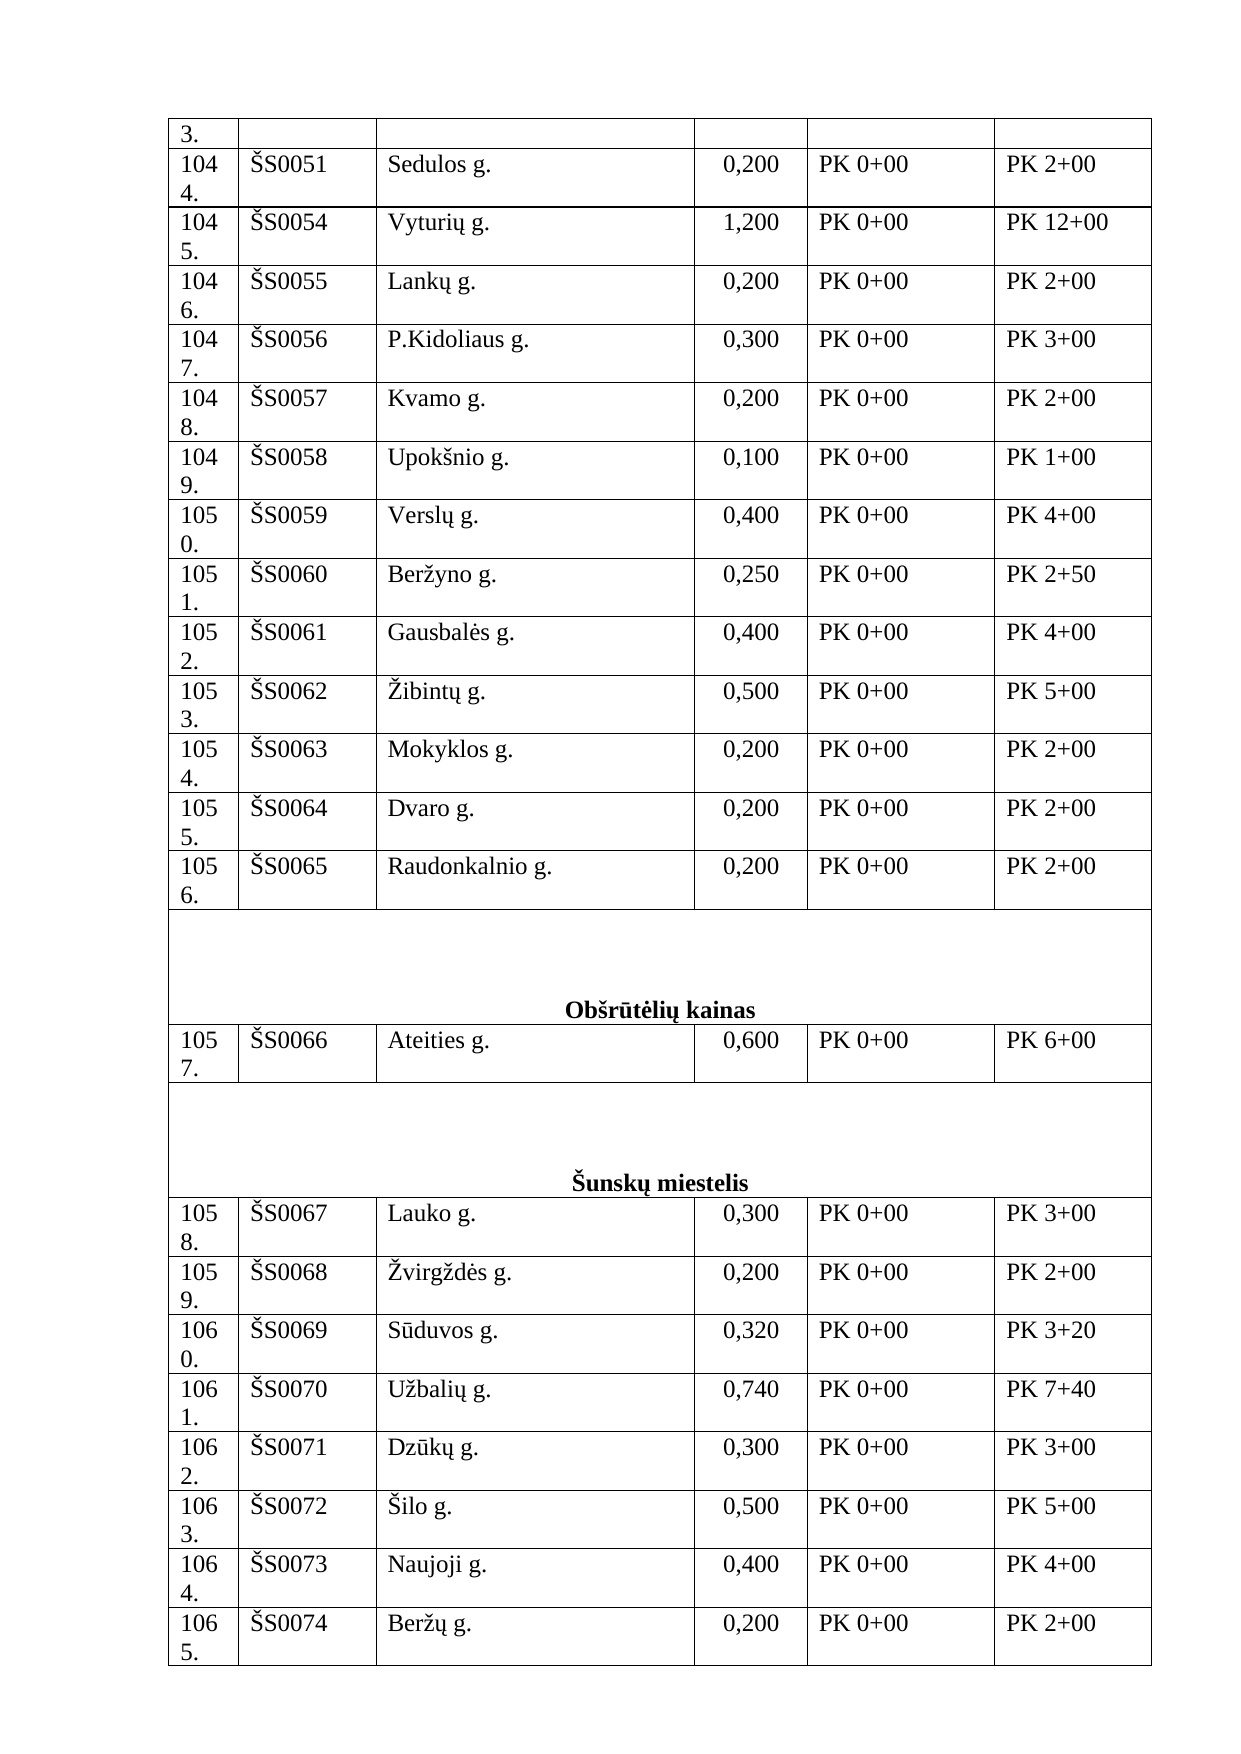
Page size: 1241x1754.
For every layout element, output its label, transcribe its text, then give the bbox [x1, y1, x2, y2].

table_cell ŠS0059 [239, 500, 376, 558]
table_cell PK 0+00 [808, 1491, 994, 1548]
table_cell 0,200 [695, 266, 807, 323]
table_cell 1062. [169, 1432, 238, 1490]
table_cell PK 0+00 [808, 1374, 994, 1431]
table_cell 1056. [169, 851, 238, 909]
table_cell ŠS0067 [239, 1198, 376, 1256]
table_cell [377, 119, 694, 148]
table_cell PK 0+00 [808, 734, 994, 792]
table_cell 0,200 [695, 851, 807, 909]
table_cell PK 2+00 [995, 266, 1151, 323]
table_cell P.Kidoliaus g. [377, 325, 694, 382]
table_cell 0,200 [695, 1608, 807, 1665]
table_cell 1053. [169, 676, 238, 733]
table_cell 0,600 [695, 1025, 807, 1082]
table_cell 0,500 [695, 1491, 807, 1548]
table_cell 0,300 [695, 1198, 807, 1256]
table_cell ŠS0072 [239, 1491, 376, 1548]
table_cell 0,200 [695, 793, 807, 850]
table_cell 0,400 [695, 617, 807, 675]
table_cell PK 2+50 [995, 559, 1151, 616]
table_cell 0,250 [695, 559, 807, 616]
table_cell Naujoji g. [377, 1549, 694, 1607]
table_cell PK 0+00 [808, 1198, 994, 1256]
table_cell 0,400 [695, 500, 807, 558]
table_cell PK 12+00 [995, 208, 1151, 265]
table_cell 0,200 [695, 383, 807, 441]
table_cell ŠS0060 [239, 559, 376, 616]
table_cell PK 3+00 [995, 1198, 1151, 1256]
table_cell 1055. [169, 793, 238, 850]
table_cell 0,400 [695, 1549, 807, 1607]
table_cell 1049. [169, 442, 238, 499]
table_cell PK 6+00 [995, 1025, 1151, 1082]
table_cell PK 2+00 [995, 851, 1151, 909]
table_cell 0,740 [695, 1374, 807, 1431]
table_cell ŠS0057 [239, 383, 376, 441]
table_cell [239, 119, 376, 148]
table_cell PK 0+00 [808, 149, 994, 206]
table_cell PK 4+00 [995, 1549, 1151, 1607]
table_cell PK 2+00 [995, 383, 1151, 441]
table_cell PK 0+00 [808, 793, 994, 850]
table_cell PK 0+00 [808, 559, 994, 616]
table_cell ŠS0058 [239, 442, 376, 499]
table_cell PK 0+00 [808, 1608, 994, 1665]
table_cell PK 0+00 [808, 1549, 994, 1607]
table_cell [995, 119, 1151, 148]
table_cell Vyturių g. [377, 208, 694, 265]
table_cell 0,300 [695, 325, 807, 382]
table_cell 1054. [169, 734, 238, 792]
table_cell Šunskų miestelis [169, 1083, 1151, 1197]
table_cell PK 2+00 [995, 149, 1151, 206]
table_cell PK 2+00 [995, 1608, 1151, 1665]
table_cell ŠS0056 [239, 325, 376, 382]
table_cell ŠS0073 [239, 1549, 376, 1607]
table_cell 1059. [169, 1257, 238, 1314]
table_cell PK 3+20 [995, 1315, 1151, 1373]
table_cell PK 2+00 [995, 1257, 1151, 1314]
table_cell PK 0+00 [808, 383, 994, 441]
table_cell PK 1+00 [995, 442, 1151, 499]
table_cell 1045. [169, 208, 238, 265]
table_cell Ateities g. [377, 1025, 694, 1082]
table_cell ŠS0055 [239, 266, 376, 323]
table_cell ŠS0071 [239, 1432, 376, 1490]
table_cell 1048. [169, 383, 238, 441]
table_cell ŠS0062 [239, 676, 376, 733]
table_cell ŠS0069 [239, 1315, 376, 1373]
table_cell PK 0+00 [808, 1315, 994, 1373]
table_cell PK 0+00 [808, 208, 994, 265]
table_cell Lauko g. [377, 1198, 694, 1256]
table_cell ŠS0063 [239, 734, 376, 792]
table_cell ŠS0065 [239, 851, 376, 909]
table_cell PK 0+00 [808, 1025, 994, 1082]
table_cell 0,500 [695, 676, 807, 733]
table_cell Raudonkalnio g. [377, 851, 694, 909]
table_cell 1064. [169, 1549, 238, 1607]
table_cell 1052. [169, 617, 238, 675]
table_cell PK 0+00 [808, 676, 994, 733]
table_cell 0,100 [695, 442, 807, 499]
table_cell PK 7+40 [995, 1374, 1151, 1431]
table_cell Kvamo g. [377, 383, 694, 441]
table_cell PK 0+00 [808, 500, 994, 558]
table_cell Sedulos g. [377, 149, 694, 206]
table_cell 0,300 [695, 1432, 807, 1490]
table_cell Gausbalės g. [377, 617, 694, 675]
table_cell Upokšnio g. [377, 442, 694, 499]
table_cell Dvaro g. [377, 793, 694, 850]
table_cell PK 2+00 [995, 793, 1151, 850]
table_cell PK 4+00 [995, 617, 1151, 675]
table_cell 1065. [169, 1608, 238, 1665]
table_cell PK 0+00 [808, 266, 994, 323]
table_cell ŠS0074 [239, 1608, 376, 1665]
table_cell PK 0+00 [808, 1432, 994, 1490]
table_cell ŠS0051 [239, 149, 376, 206]
table_cell Verslų g. [377, 500, 694, 558]
table_cell 0,200 [695, 734, 807, 792]
table_cell Žvirgždės g. [377, 1257, 694, 1314]
table_cell [695, 119, 807, 148]
table_cell 1046. [169, 266, 238, 323]
table_cell Beržų g. [377, 1608, 694, 1665]
table_cell ŠS0070 [239, 1374, 376, 1431]
table_cell PK 0+00 [808, 325, 994, 382]
table_cell PK 5+00 [995, 676, 1151, 733]
table_cell PK 0+00 [808, 442, 994, 499]
table_cell Obšrūtėlių kainas [169, 910, 1151, 1024]
table_cell 1060. [169, 1315, 238, 1373]
table_cell 3. [169, 119, 238, 148]
table_cell Šilo g. [377, 1491, 694, 1548]
table_cell PK 3+00 [995, 1432, 1151, 1490]
table_cell PK 0+00 [808, 617, 994, 675]
table_cell 0,320 [695, 1315, 807, 1373]
table_cell [808, 119, 994, 148]
table_cell PK 2+00 [995, 734, 1151, 792]
table_cell Žibintų g. [377, 676, 694, 733]
table_cell ŠS0054 [239, 208, 376, 265]
table_cell PK 5+00 [995, 1491, 1151, 1548]
table_cell 1061. [169, 1374, 238, 1431]
table_cell PK 0+00 [808, 851, 994, 909]
table_cell Sūduvos g. [377, 1315, 694, 1373]
table_cell 0,200 [695, 149, 807, 206]
table_cell 1044. [169, 149, 238, 206]
table_cell 1050. [169, 500, 238, 558]
table_cell 0,200 [695, 1257, 807, 1314]
table_cell 1058. [169, 1198, 238, 1256]
table_cell 1051. [169, 559, 238, 616]
table_cell ŠS0068 [239, 1257, 376, 1314]
table_cell ŠS0064 [239, 793, 376, 850]
table_cell 1,200 [695, 208, 807, 265]
table_cell Beržyno g. [377, 559, 694, 616]
table_cell 1047. [169, 325, 238, 382]
table_cell 1063. [169, 1491, 238, 1548]
table_cell ŠS0061 [239, 617, 376, 675]
table_cell Mokyklos g. [377, 734, 694, 792]
table_cell PK 4+00 [995, 500, 1151, 558]
table_cell PK 3+00 [995, 325, 1151, 382]
table_cell Užbalių g. [377, 1374, 694, 1431]
table_cell PK 0+00 [808, 1257, 994, 1314]
table_cell ŠS0066 [239, 1025, 376, 1082]
table_cell 1057. [169, 1025, 238, 1082]
table_cell Lankų g. [377, 266, 694, 323]
table_cell Dzūkų g. [377, 1432, 694, 1490]
